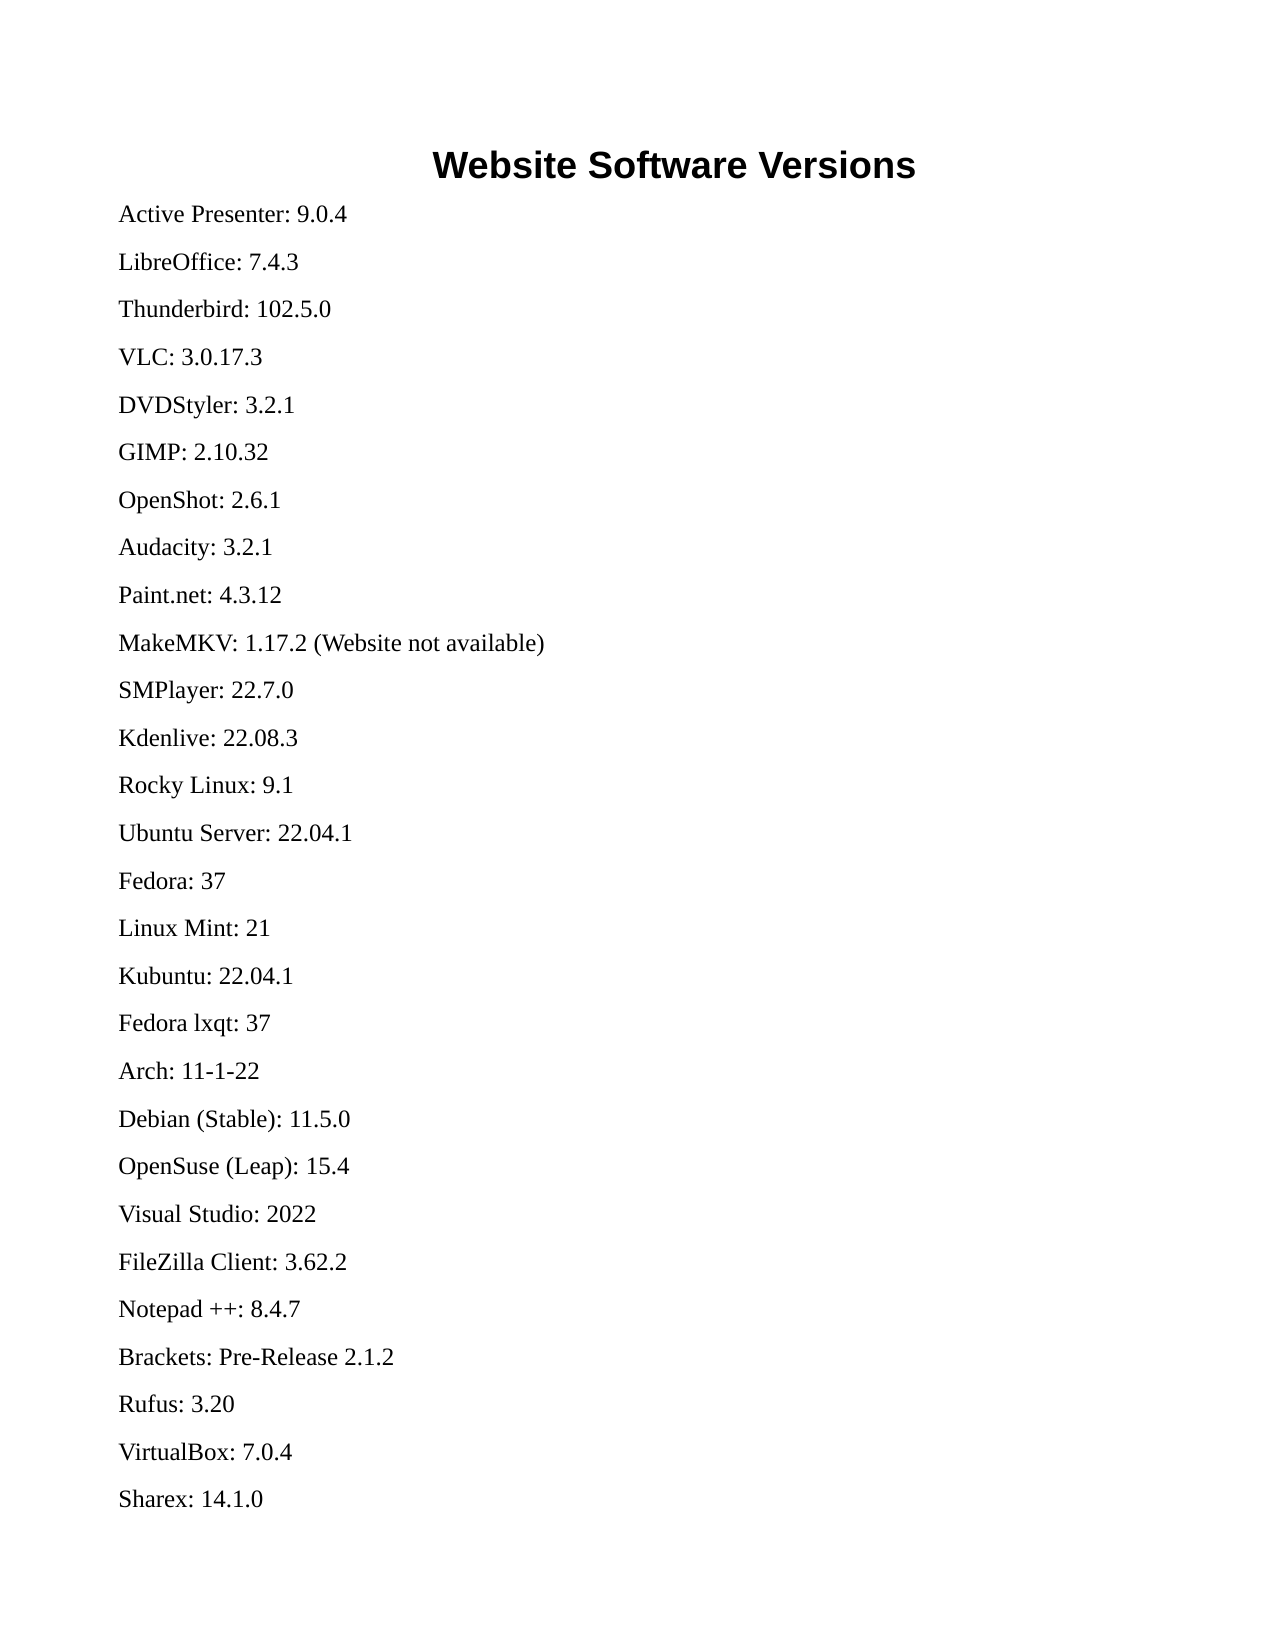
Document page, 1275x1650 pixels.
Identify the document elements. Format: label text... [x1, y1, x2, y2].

text FileZilla Client: 3.62.2 [118, 1247, 1157, 1275]
text Audacity: 3.2.1 [118, 532, 1157, 561]
text Arch: 11-1-22 [118, 1056, 1157, 1085]
text MakeMKV: 1.17.2 (Website not available) [118, 628, 1157, 656]
text OpenSuse (Leap): 15.4 [118, 1151, 1157, 1180]
text Kdenlive: 22.08.3 [118, 723, 1157, 752]
text GIMP: 2.10.32 [118, 437, 1157, 466]
text Kubuntu: 22.04.1 [118, 961, 1157, 990]
text Visual Studio: 2022 [118, 1199, 1157, 1228]
text Debian (Stable): 11.5.0 [118, 1104, 1157, 1132]
text Notepad ++: 8.4.7 [118, 1294, 1157, 1323]
text Linux Mint: 21 [118, 913, 1157, 942]
text Paint.net: 4.3.12 [118, 580, 1157, 609]
text Ubuntu Server: 22.04.1 [118, 818, 1157, 847]
text SMPlayer: 22.7.0 [118, 675, 1157, 704]
text Rocky Linux: 9.1 [118, 771, 1157, 799]
text Sharex: 14.1.0 [118, 1484, 1157, 1513]
text LibreOffice: 7.4.3 [118, 247, 1157, 276]
text Thunderbird: 102.5.0 [118, 294, 1157, 323]
text Active Presenter: 9.0.4 [118, 199, 1157, 228]
text Fedora lxqt: 37 [118, 1008, 1157, 1037]
text DVDStyler: 3.2.1 [118, 390, 1157, 418]
subtitle Website Software Versions [118, 143, 1157, 187]
text Rufus: 3.20 [118, 1389, 1157, 1418]
text VirtualBox: 7.0.4 [118, 1437, 1157, 1466]
text Brackets: Pre-Release 2.1.2 [118, 1342, 1157, 1371]
text Fedora: 37 [118, 866, 1157, 894]
text VLC: 3.0.17.3 [118, 342, 1157, 371]
text OpenShot: 2.6.1 [118, 485, 1157, 514]
